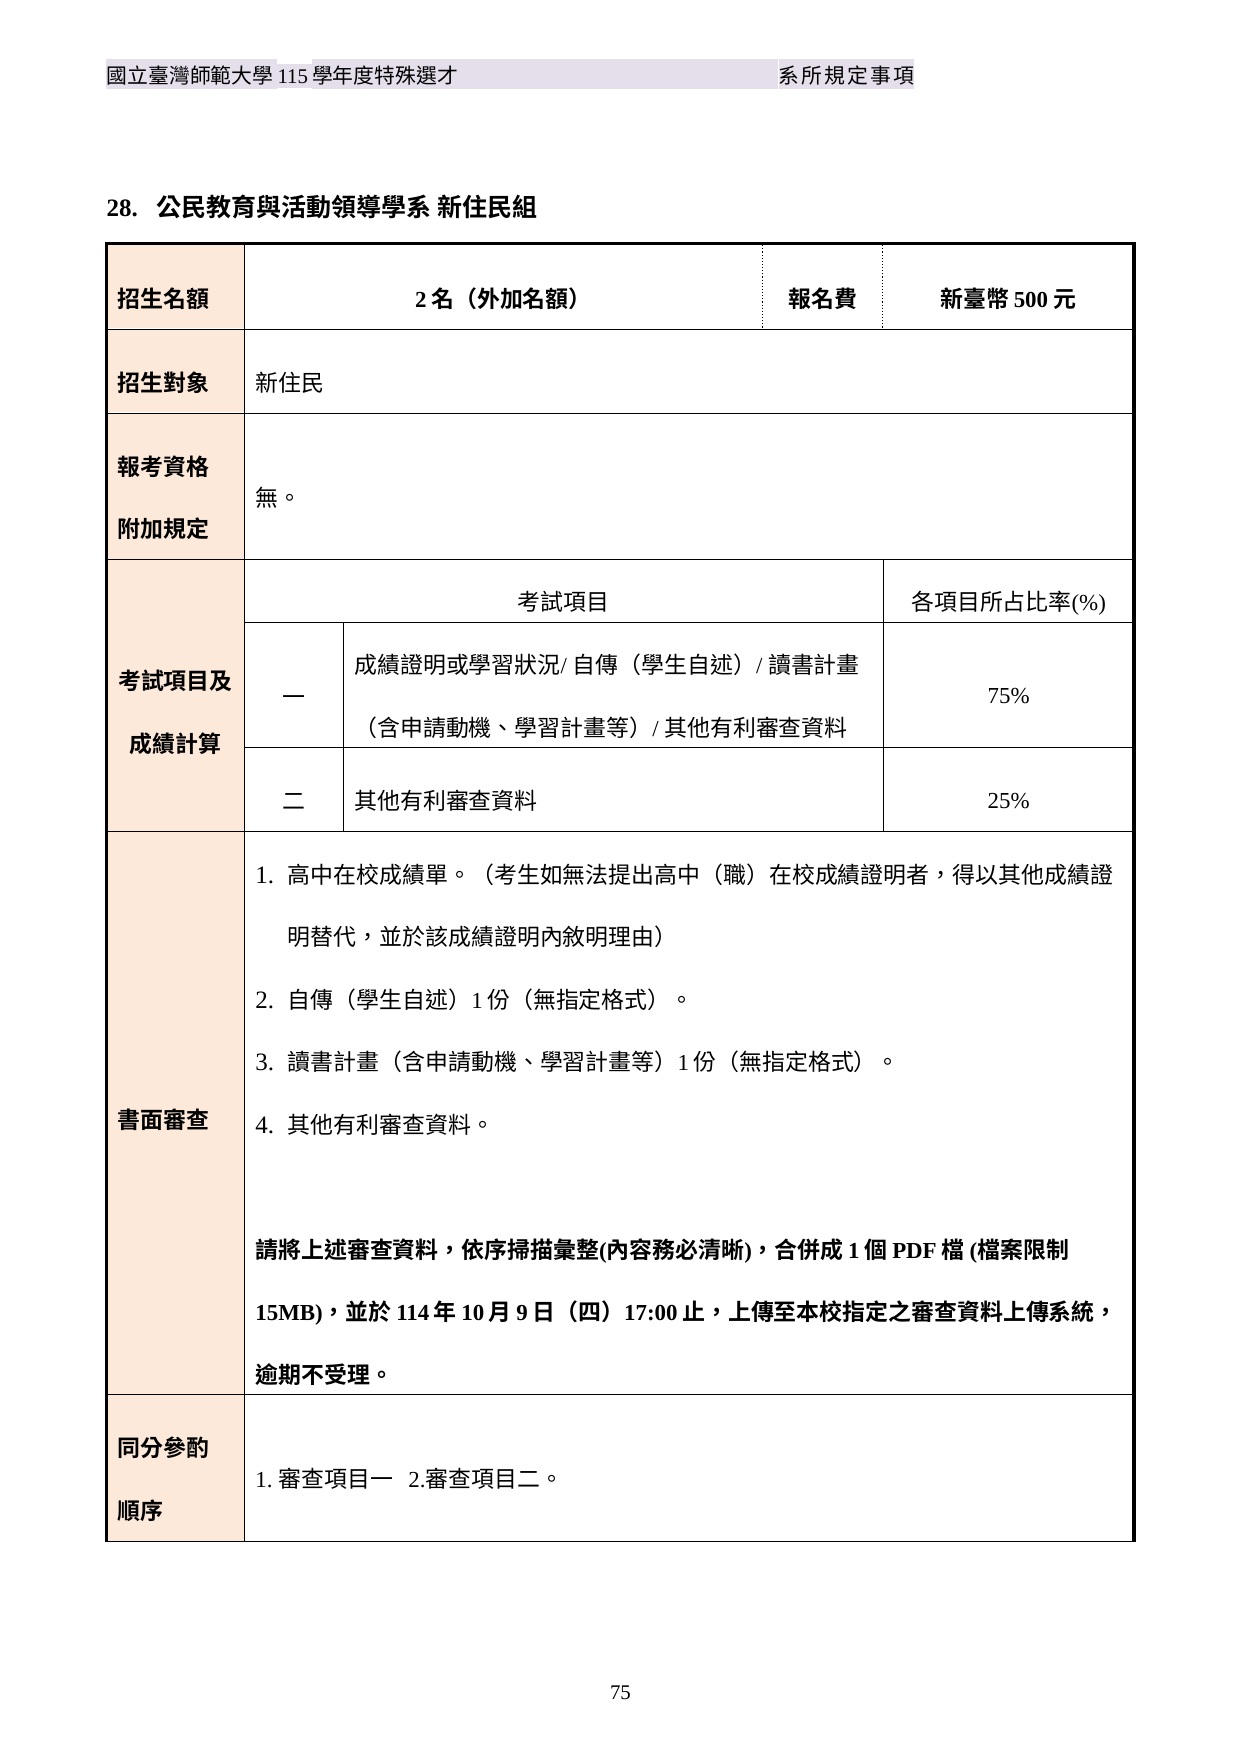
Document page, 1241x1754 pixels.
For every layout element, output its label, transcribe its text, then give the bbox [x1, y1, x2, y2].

table_header 報名費 [763, 245, 883, 328]
table_cell 75% [884, 623, 1132, 747]
table_cell 招生對象 [108, 330, 244, 412]
table_cell 1. 審查項目一 2.審查項目二。 [245, 1395, 1132, 1541]
table_cell 書面審查 [108, 832, 244, 1394]
table_header 2名（外加名額） [245, 245, 762, 328]
table_cell 同分參酌 順序 [108, 1395, 244, 1541]
table_cell 二 [245, 748, 343, 831]
table_cell 新住民 [245, 330, 1132, 412]
list 公民教育與活動領導學系 新住民組 [106, 187, 1134, 223]
table_cell 各項目所占比率(%) [884, 560, 1132, 622]
table_cell 考試項目 [245, 560, 883, 622]
table_header 新臺幣500 元 [883, 245, 1132, 328]
table_cell 一 [245, 623, 343, 747]
table_cell 25% [884, 748, 1132, 831]
table_cell 報考資格 附加規定 [108, 414, 244, 559]
table_header 招生名額 [108, 245, 244, 328]
table_cell 成績證明或學習狀況/ 自傳（學生自述）/ 讀書計畫（含申請動機、學習計畫等）/ 其他有利審查資料 [344, 623, 883, 747]
table_cell 考試項目及成績計算 [108, 560, 244, 831]
table_cell 其他有利審查資料 [344, 748, 883, 831]
table_cell 高中在校成績單。（考生如無法提出高中（職）在校成績證明者，得以其他成績證明替代，並於該成績證明內敘明理由） 自傳（學生自述）1份（無指定格式）。 讀書計畫（含申請動機、學習計畫等）1份（無指定格式）。 其他有利審查資料。 請將上述審查資料，依序掃描彙整(內容務必清晰)，合併成1個 PDF檔 (檔案限制15MB)，並於114年10月9日（四）17:00止，上傳至本校指定之審查資料上傳系統，逾期不受理。 [245, 832, 1132, 1394]
table_cell 無。 [245, 414, 1132, 559]
